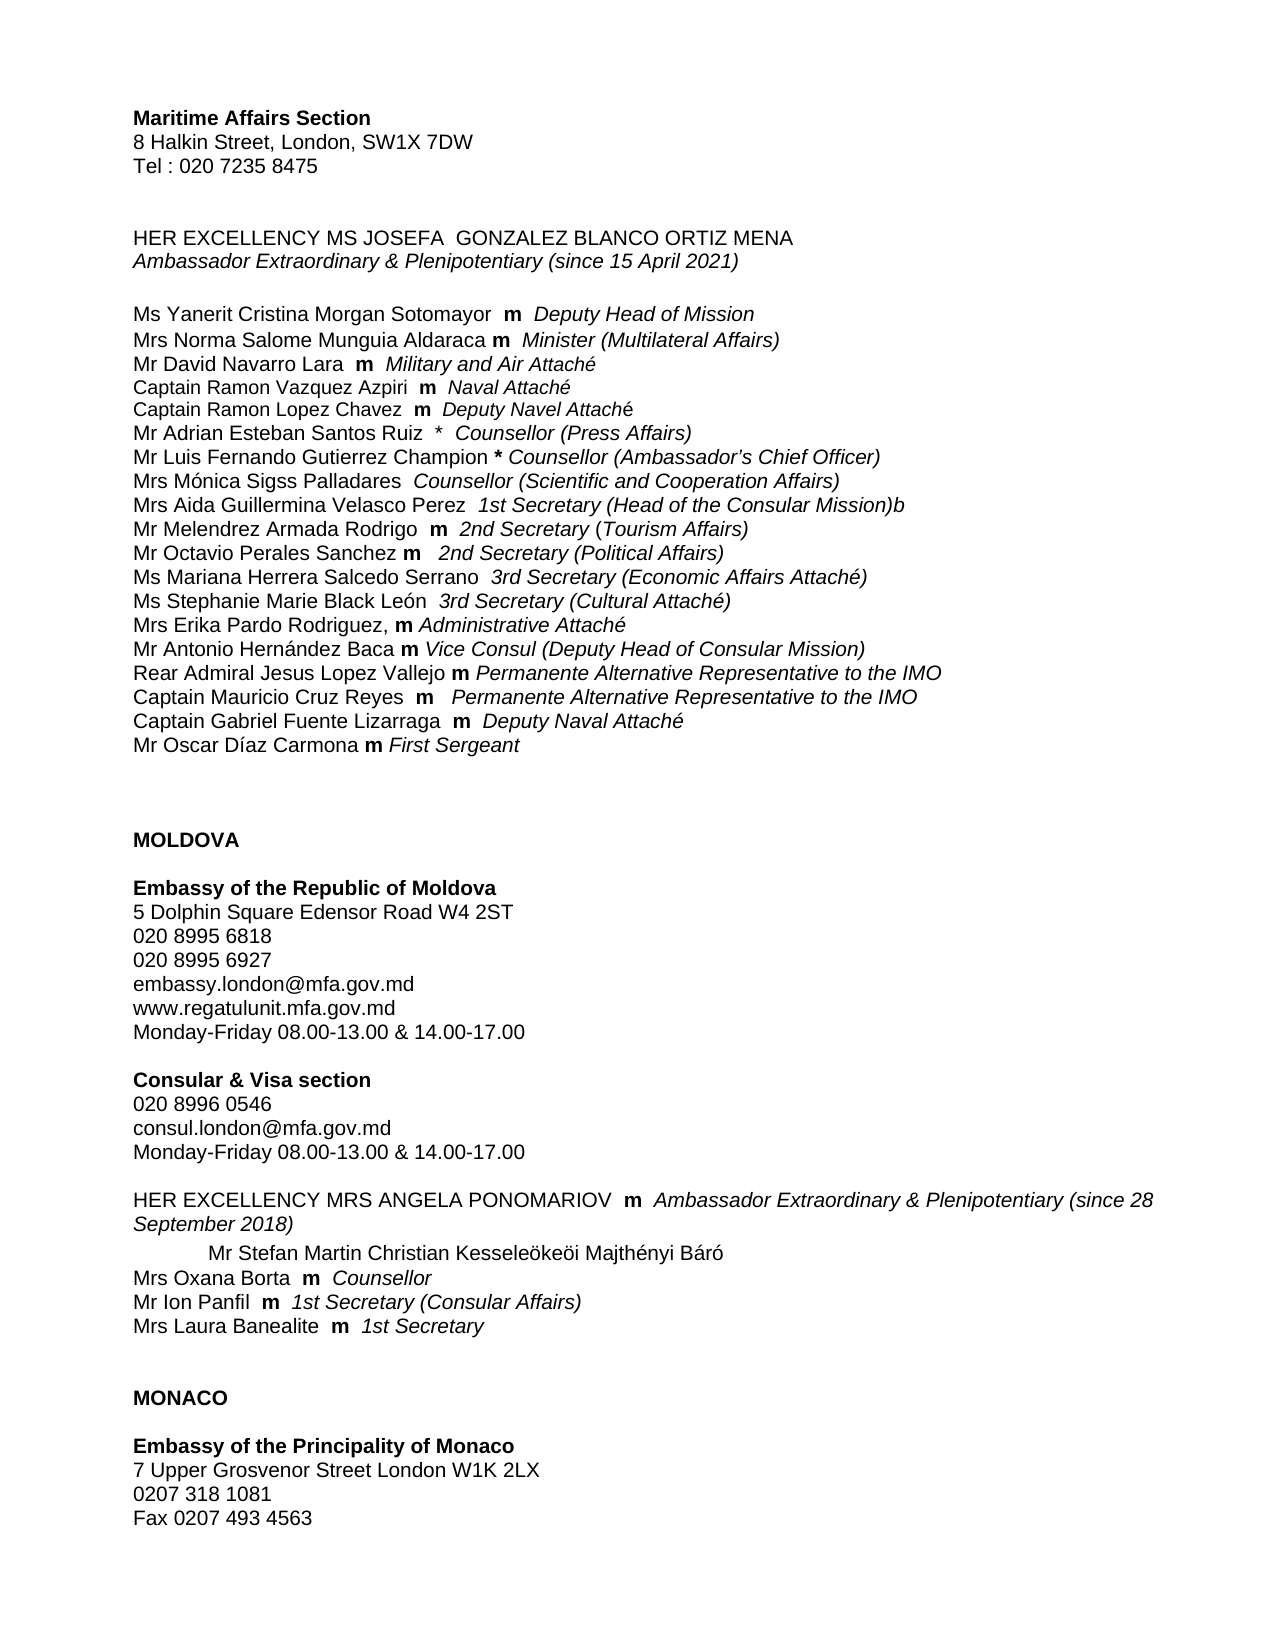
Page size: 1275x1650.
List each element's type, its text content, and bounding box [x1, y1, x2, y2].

text Mrs Aida Guillermina Velasco Perez 1st Secretary (Head of the Consular Mission)b [133, 493, 1181, 517]
text Mr David Navarro Lara m Military and Air Attaché [133, 352, 1181, 376]
text Ms Mariana Herrera Salcedo Serrano 3rd Secretary (Economic Affairs Attaché) [133, 565, 1181, 589]
text Mr Antonio Hernández Baca m Vice Consul (Deputy Head of Consular Mission) [133, 637, 1181, 661]
text Mr Oscar Díaz Carmona m First Sergeant [133, 732, 1181, 756]
text Embassy of the Principality of Monaco [133, 1434, 1181, 1458]
subtitle Maritime Affairs Section [133, 106, 1181, 129]
text Mr Luis Fernando Gutierrez Champion * Counsellor (Ambassador’s Chief Officer) [133, 445, 1181, 469]
text Mrs Oxana Borta m Counsellor Mr Ion Panfil m 1st Secretary (Consular Affairs) [133, 1266, 1181, 1314]
text Ms Yanerit Cristina Morgan Sotomayor m Deputy Head of Mission [133, 297, 1181, 328]
text consul.london@mfa.gov.md [133, 1116, 1181, 1140]
text Mrs Norma Salome Munguia Aldaraca m Minister (Multilateral Affairs) [133, 328, 1181, 352]
text MOLDOVA [133, 828, 1181, 852]
text 020 8995 6818 [133, 924, 1181, 948]
text 020 8995 6927 [133, 948, 1181, 972]
text HER EXCELLENCY MRS ANGELA PONOMARIOV m Ambassador Extraordinary & Plenipotentiary (since 28 September 2018) [133, 1188, 1181, 1236]
text Mrs Erika Pardo Rodriguez, m Administrative Attaché [133, 613, 1181, 637]
text Tel : 020 7235 8475 [133, 153, 1181, 177]
text Mrs Mónica Sigss Palladares Counsellor (Scientific and Cooperation Affairs) [133, 469, 1181, 493]
text Monday-Friday 08.00-13.00 & 14.00-17.00 [133, 1140, 1181, 1164]
text HER EXCELLENCY MS JOSEFA GONZALEZ BLANCO ORTIZ MENA [133, 225, 1181, 249]
text Mr Adrian Esteban Santos Ruiz * Counsellor (Press Affairs) [133, 421, 1181, 445]
subtitle Embassy of the Republic of Moldova [133, 876, 1181, 900]
text Mrs Laura Banealite m 1st Secretary [133, 1314, 1181, 1338]
text Consular & Visa section [133, 1068, 1181, 1092]
text 0207 318 1081 [133, 1482, 1181, 1506]
text Mr Octavio Perales Sanchez m 2nd Secretary (Political Affairs) [133, 541, 1181, 565]
text Captain Gabriel Fuente Lizarraga m Deputy Naval Attaché [133, 708, 1181, 732]
text 7 Upper Grosvenor Street London W1K 2LX [133, 1458, 1181, 1482]
text 5 Dolphin Square Edensor Road W4 2ST [133, 900, 1181, 924]
text Monday-Friday 08.00-13.00 & 14.00-17.00 [133, 1020, 1181, 1044]
text Ambassador Extraordinary & Plenipotentiary (since 15 April 2021) [133, 249, 1181, 273]
text 020 8996 0546 [133, 1092, 1181, 1116]
text Ms Stephanie Marie Black León 3rd Secretary (Cultural Attaché) [133, 589, 1181, 613]
text www.regatulunit.mfa.gov.md [133, 996, 1181, 1020]
text Mr Stefan Martin Christian Kesseleökeöi Majthényi Báró [133, 1236, 1181, 1266]
text Captain Ramon Lopez Chavez m Deputy Navel Attaché [133, 398, 1181, 421]
text Rear Admiral Jesus Lopez Vallejo m Permanente Alternative Representative to the IMO [133, 661, 1181, 684]
text 8 Halkin Street, London, SW1X 7DW [133, 129, 1181, 153]
text Captain Ramon Vazquez Azpiri m Naval Attaché [133, 376, 1181, 398]
text Mr Melendrez Armada Rodrigo m 2nd Secretary (Tourism Affairs) [133, 517, 1181, 541]
text Fax 0207 493 4563 [133, 1506, 1181, 1530]
text MONACO [133, 1386, 1181, 1410]
text embassy.london@mfa.gov.md [133, 972, 1181, 996]
text Captain Mauricio Cruz Reyes m Permanente Alternative Representative to the IMO [133, 684, 1181, 708]
